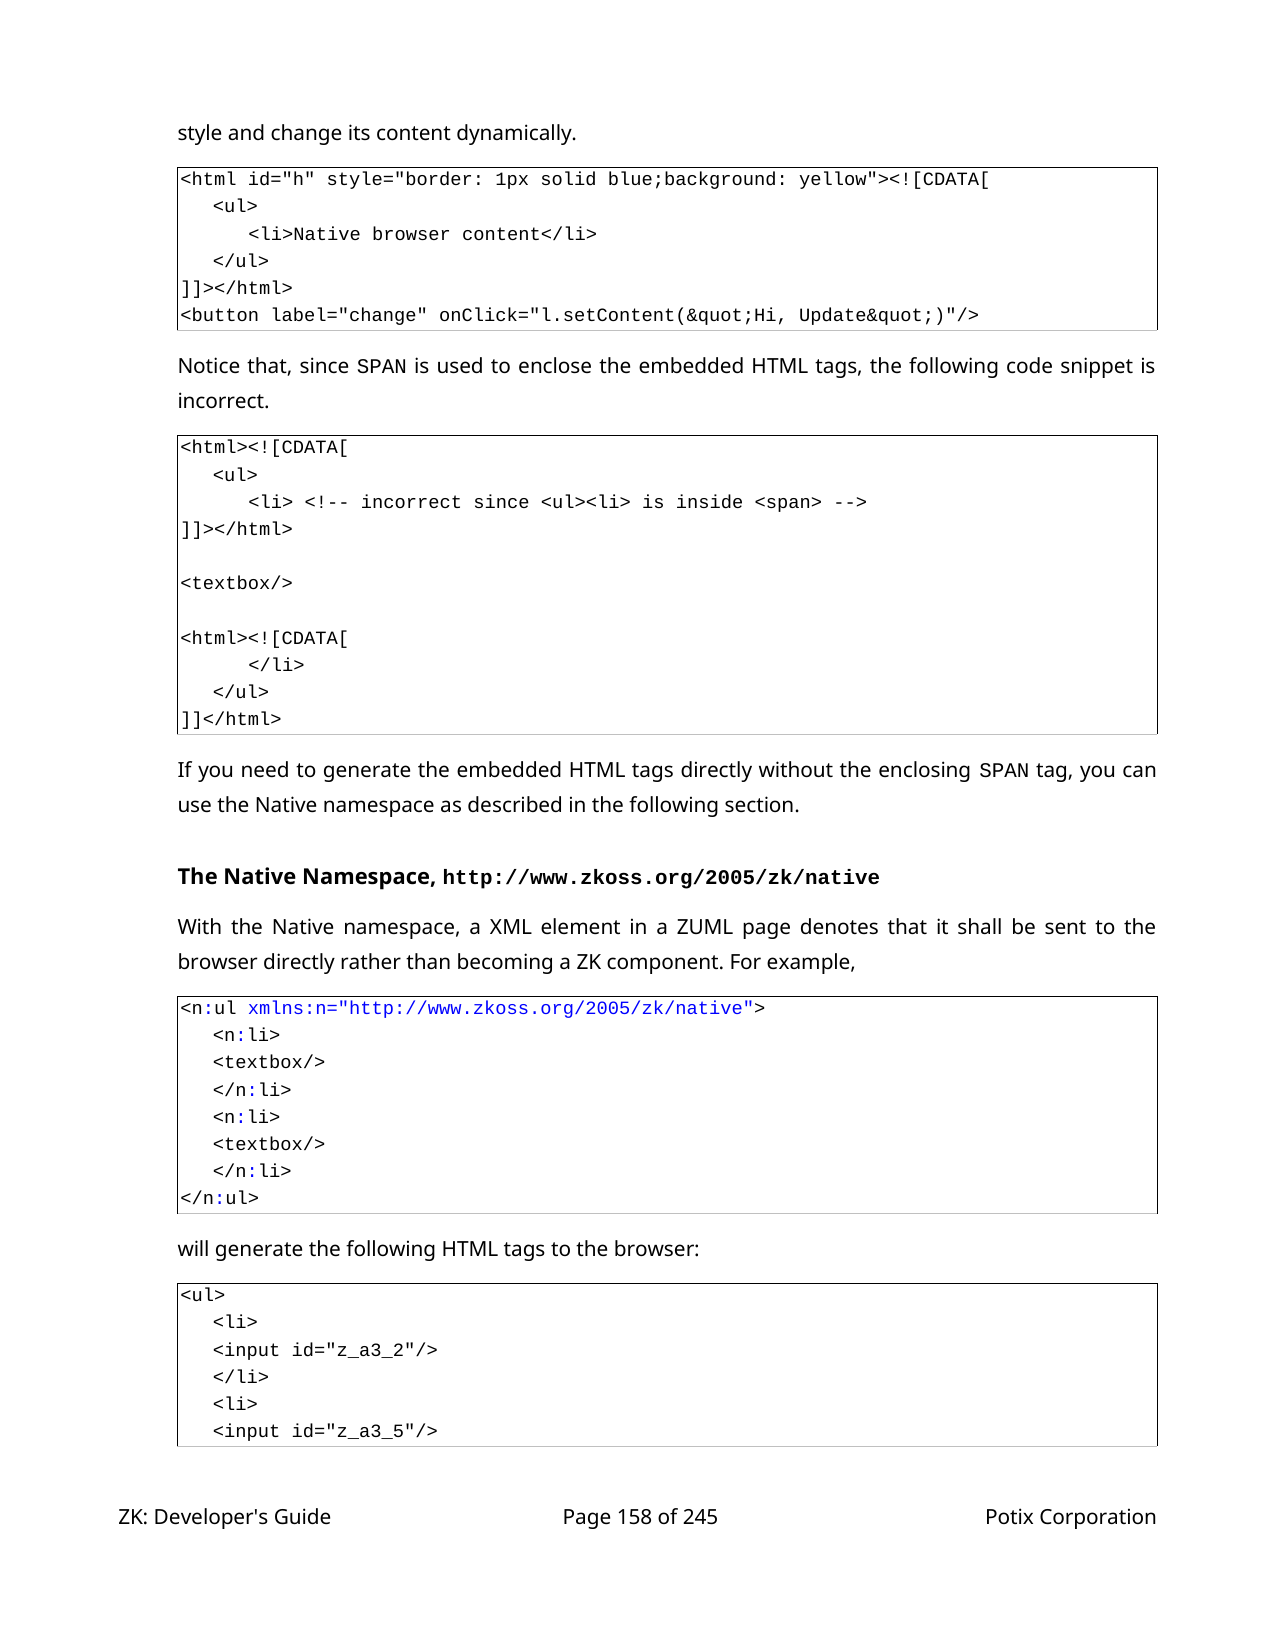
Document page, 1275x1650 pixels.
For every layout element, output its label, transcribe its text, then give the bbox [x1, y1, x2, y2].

text <button label="change" onClick="l.setContent(&quot;Hi, Update&quot;)"/> [178, 303, 1157, 330]
text </n:ul> [178, 1186, 1157, 1213]
text <li> [178, 1310, 1157, 1334]
text <li>Native browser content</li> [178, 221, 1157, 246]
text </li> [178, 653, 1157, 677]
text will generate the following HTML tags to the browser: [177, 1234, 1157, 1262]
text <html id="h" style="border: 1px solid blue;background: yellow"><![CDATA[ [178, 168, 1157, 191]
text <html><![CDATA[ [178, 626, 1157, 650]
text <n:ul xmlns:n="http://www.zkoss.org/2005/zk/native"> [178, 997, 1157, 1020]
text </li> [178, 1364, 1157, 1389]
text Notice that, since SPAN is used to enclose the embedded HTML tags, the following code snippet is incorrect. [177, 351, 1157, 414]
text </n:li> [178, 1159, 1157, 1183]
text <textbox/> [178, 571, 1157, 595]
text </n:li> [178, 1077, 1157, 1102]
text <ul> [178, 462, 1157, 487]
text <n:li> [178, 1023, 1157, 1047]
text With the Native namespace, a XML element in a ZUML page denotes that it shall be sent to the browser directly rather than becoming a ZK component. For example, [177, 912, 1157, 975]
text </ul> [178, 248, 1157, 273]
text ]]</html> [178, 707, 1157, 734]
text <li> [178, 1392, 1157, 1416]
text ]]></html> [178, 517, 1157, 541]
text <n:li> [178, 1105, 1157, 1129]
text style and change its content dynamically. [177, 118, 1157, 146]
text <input id="z_a3_5"/> [178, 1419, 1157, 1446]
text </ul> [178, 680, 1157, 704]
text <textbox/> [178, 1132, 1157, 1156]
text <li> <!-- incorrect since <ul><li> is inside <span> --> [178, 489, 1157, 514]
subtitle The Native Namespace, http://www.zkoss.org/2005/zk/native [177, 861, 1157, 891]
text ]]></html> [178, 276, 1157, 300]
text <input id="z_a3_2"/> [178, 1337, 1157, 1362]
text If you need to generate the embedded HTML tags directly without the enclosing SPAN tag, you can use the Native namespace as described in the following section. [177, 755, 1157, 819]
text <textbox/> [178, 1050, 1157, 1074]
text <ul> [178, 194, 1157, 218]
text <ul> [178, 1284, 1157, 1307]
text <html><![CDATA[ [178, 436, 1157, 459]
